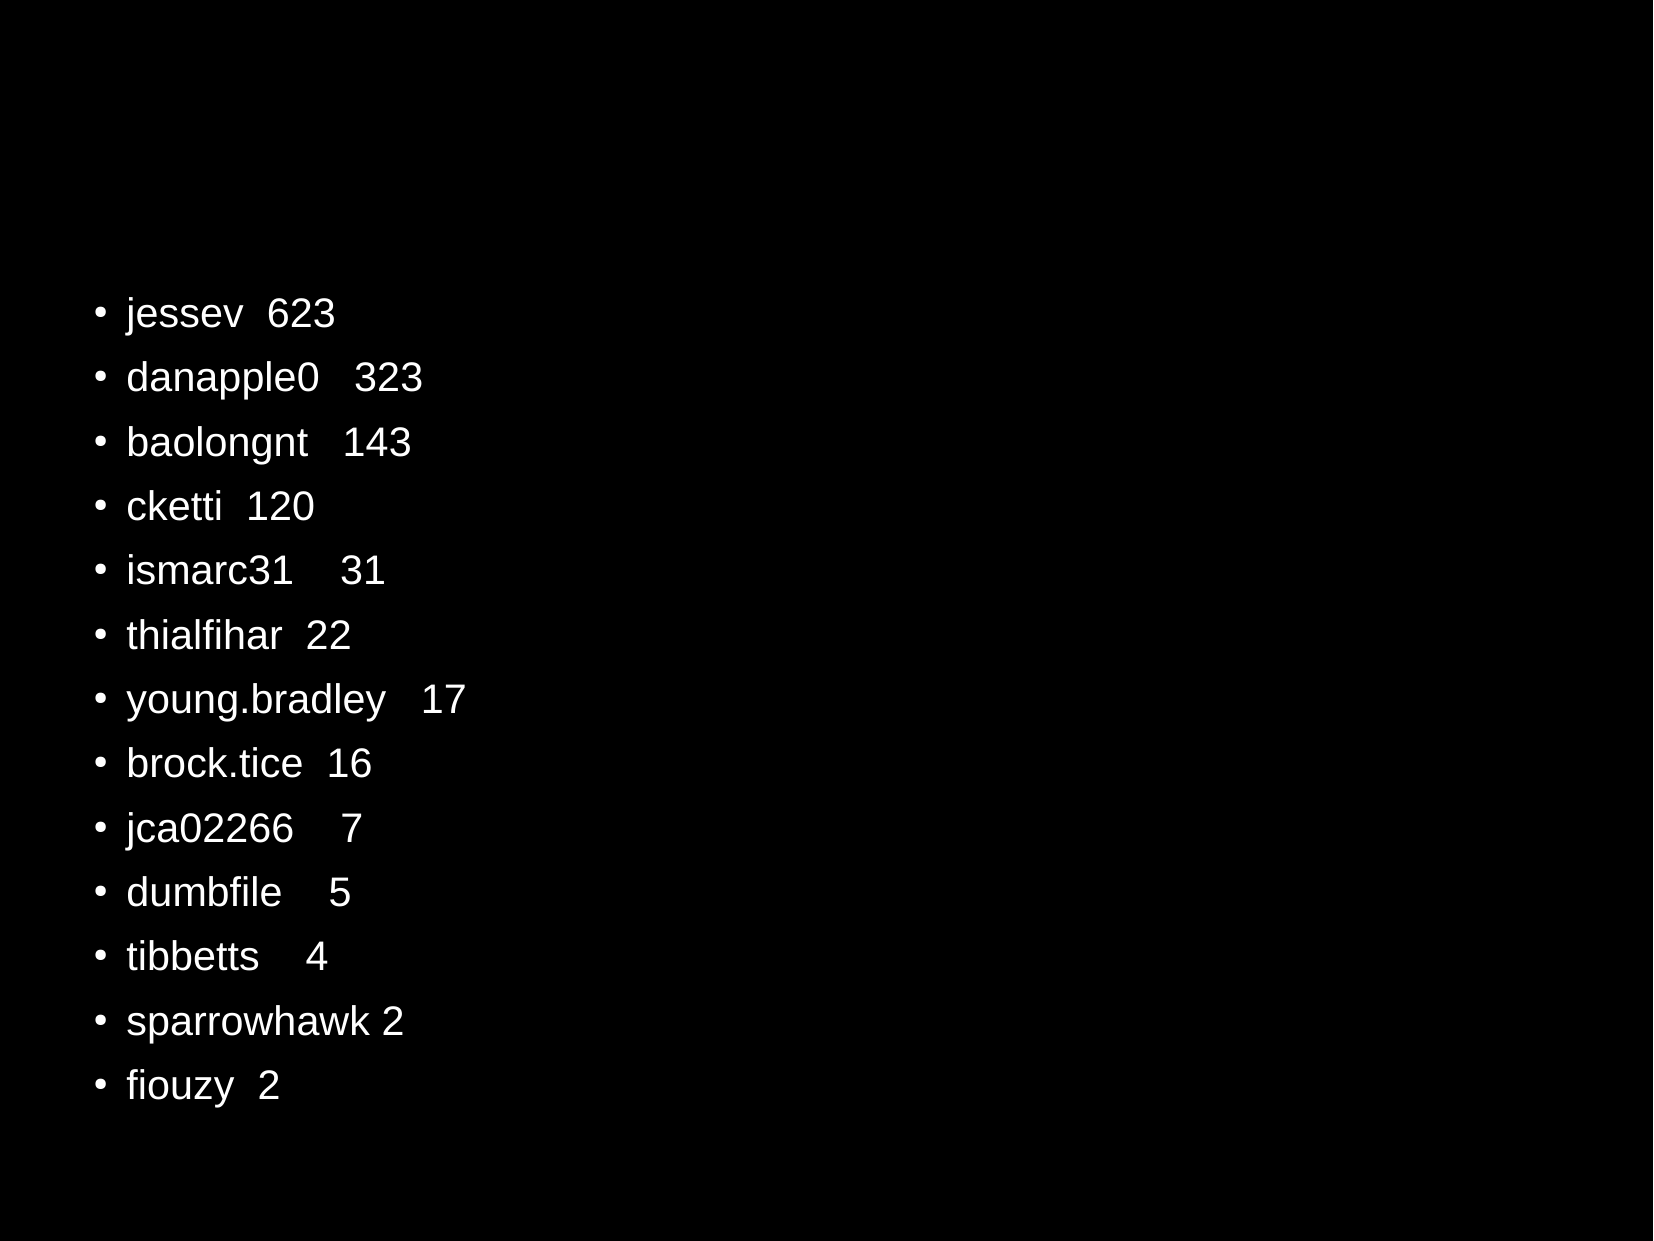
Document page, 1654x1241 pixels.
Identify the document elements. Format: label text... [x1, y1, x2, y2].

list jessev 623 danapple0 323 baolongnt 143 cketti 120 ismarc31 31 thialfihar 22 young.bradley 17 brock.tice 16 jca02266 7 dumbfile 5 tibbetts 4 sparrowhawk 2 fiouzy 2 [82, 290, 1571, 1109]
